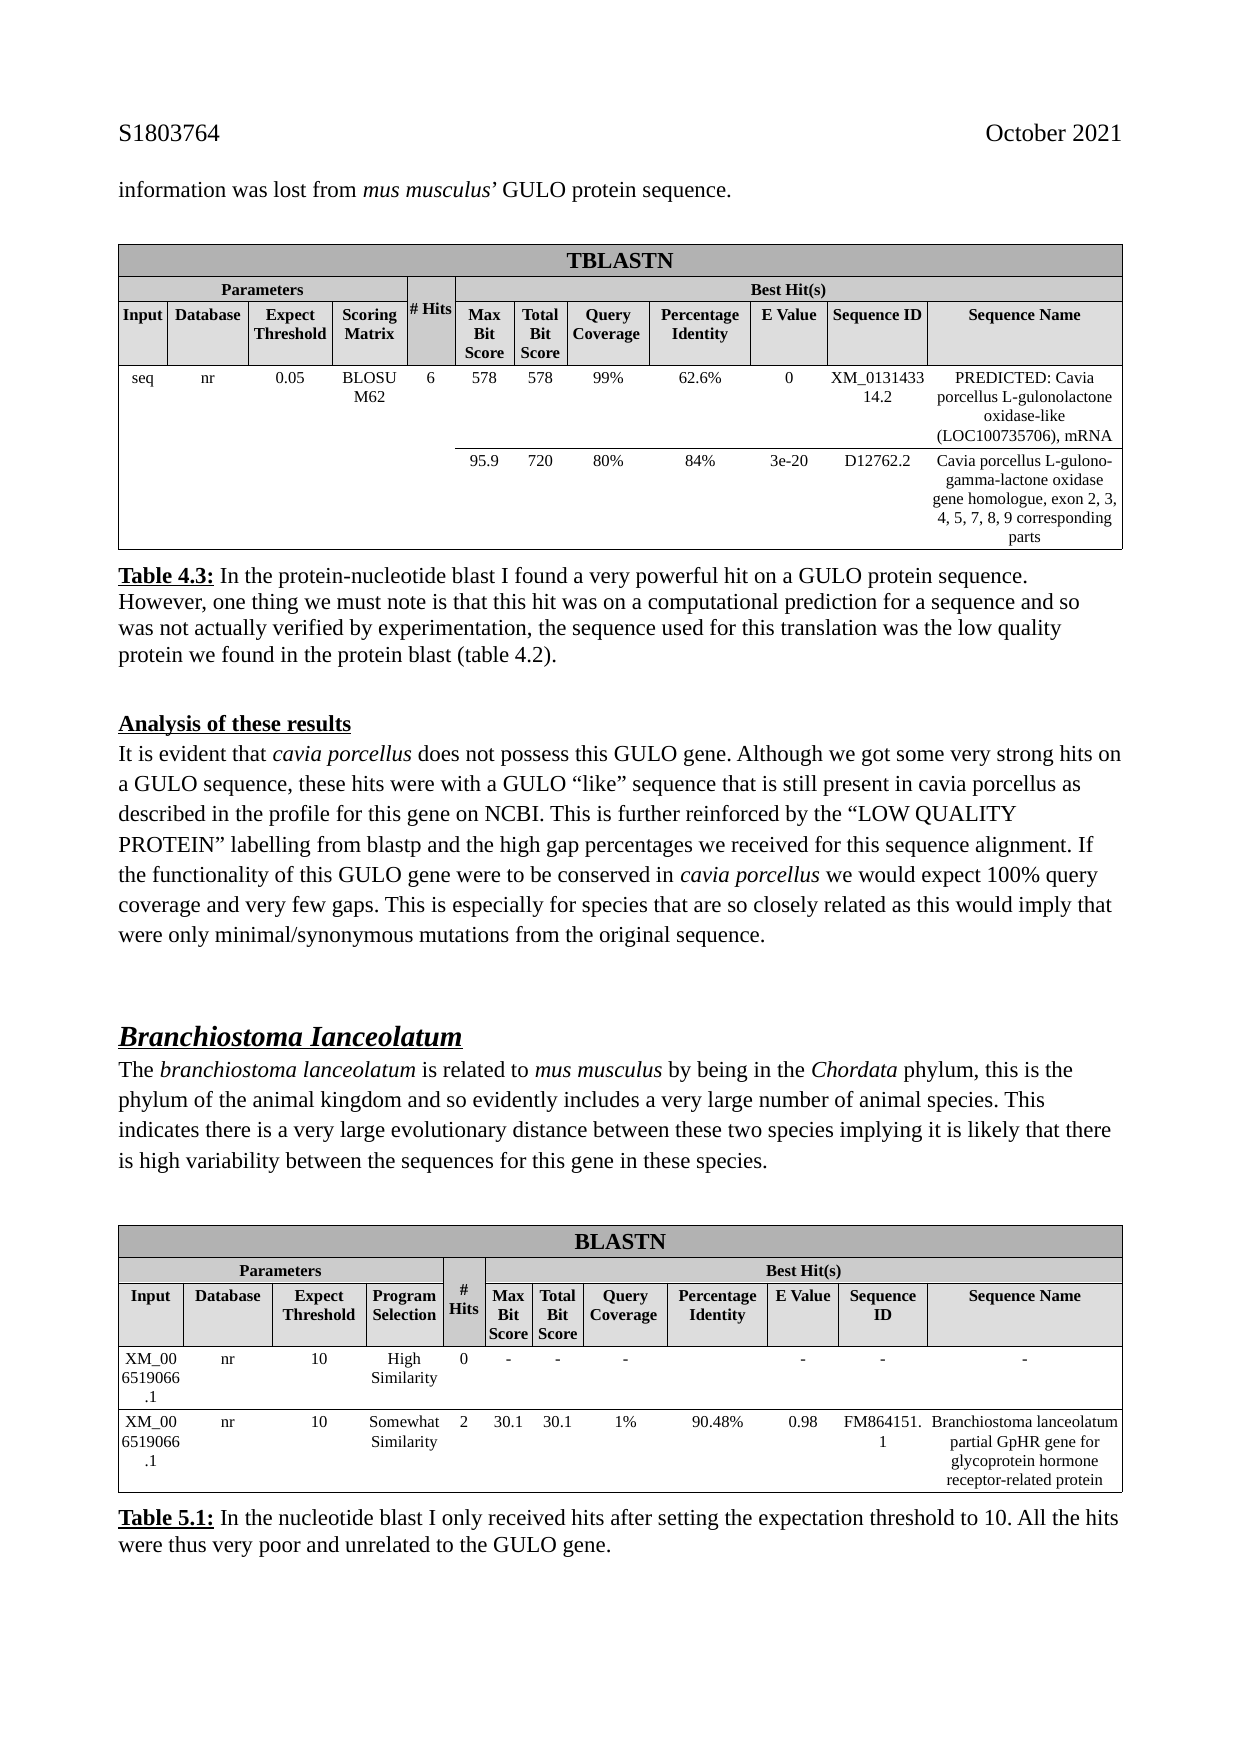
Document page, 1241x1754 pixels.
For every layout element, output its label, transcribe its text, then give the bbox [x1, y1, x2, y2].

table_cell nr [167, 366, 248, 549]
table_header BLASTN [119, 1226, 1122, 1257]
table_cell Sequence ID [828, 302, 927, 365]
table_cell 90.48% [668, 1410, 767, 1492]
table_cell 62.6% [650, 366, 750, 447]
table_cell Sequence Name [928, 302, 1122, 365]
table_cell seq [119, 366, 167, 549]
table_cell 80% [567, 449, 649, 549]
table_cell Somewhat Similarity [366, 1410, 443, 1492]
table_cell Percentage Identity [668, 1284, 767, 1346]
table_cell 30.1 [485, 1410, 532, 1492]
table_cell Max Bit Score [456, 302, 514, 365]
table_cell Sequence ID [839, 1284, 927, 1346]
table_cell 720 [514, 449, 567, 549]
text Table 5.1: In the nucleotide blast I only received hits after setting the expectation threshold to 10. All the hits were thus very poor and unrelated to the GULO gene. [118, 1504, 1122, 1586]
table_cell Cavia porcellus L-gulono-gamma-lactone oxidase gene homologue, exon 2, 3, 4, 5, 7, 8, 9 corresponding parts [927, 449, 1122, 549]
table_cell 84% [650, 449, 750, 549]
table_cell Percentage Identity [650, 302, 750, 365]
table_cell E Value [768, 1284, 838, 1346]
table_cell Database [168, 302, 248, 365]
table_cell E Value [751, 302, 827, 365]
table_cell Branchiostoma lanceolatum partial GpHR gene for glycoprotein hormone receptor-related protein [927, 1410, 1122, 1492]
table_cell nr [183, 1410, 272, 1492]
table_cell Input [119, 302, 167, 365]
table_cell 95.9 [455, 449, 514, 549]
table_cell Parameters [119, 1258, 443, 1282]
table_cell 0.98 [767, 1410, 838, 1492]
table_cell Best Hit(s) [486, 1258, 1122, 1282]
table_cell - [583, 1347, 667, 1409]
table_cell Scoring Matrix [333, 302, 407, 365]
table_cell XM_006519066.1 [119, 1410, 183, 1492]
table_cell XM_013143314.2 [828, 366, 927, 447]
table_cell - [927, 1347, 1122, 1409]
table_cell BLOSUM62 [332, 366, 407, 549]
table_cell 30.1 [532, 1410, 583, 1492]
table_cell Query Coverage [584, 1284, 667, 1346]
table_cell 10 [272, 1347, 366, 1409]
table_cell 0 [750, 366, 827, 447]
table_cell Query Coverage [568, 302, 649, 365]
table_cell [668, 1347, 767, 1409]
table_cell - [767, 1347, 838, 1409]
table_cell Max Bit Score [486, 1284, 532, 1346]
table_cell 578 [514, 366, 567, 447]
table_cell # Hits [444, 1258, 485, 1346]
table_cell # Hits [408, 277, 455, 365]
table_cell 2 [443, 1410, 485, 1492]
table_cell 6 [407, 366, 455, 549]
table_cell XM_006519066.1 [119, 1347, 183, 1409]
text Analysis of these results It is evident that cavia porcellus does not possess this GULO gene. Although we got some very strong hits on a GULO sequence, these hits were with a GULO “like” sequence that is still present in cavia porcellus as described in the profile for this gene on NCBI. This is further reinforced by the “LOW QUALITY PROTEIN” labelling from blastp and the high gap percentages we received for this sequence alignment. If the functionality of this GULO gene were to be conserved in cavia porcellus we would expect 100% query coverage and very few gaps. This is especially for species that are so closely related as this would imply that were only minimal/synonymous mutations from the original sequence. Branchiostoma Ianceolatum The branchiostoma lanceolatum is related to mus musculus by being in the Chordata phylum, this is the phylum of the animal kingdom and so evidently includes a very large number of animal species. This indicates there is a very large evolutionary distance between these two species implying it is likely that there is high variability between the sequences for this gene in these species. [118, 680, 1122, 1206]
table_cell 0.05 [248, 366, 332, 549]
table_cell Sequence Name [928, 1284, 1122, 1346]
table_cell Program Selection [367, 1284, 443, 1346]
table_cell 0 [443, 1347, 485, 1409]
table_cell - [532, 1347, 583, 1409]
text information was lost from mus musculus’ GULO protein sequence. [118, 176, 1122, 231]
table_cell Total Bit Score [533, 1284, 583, 1346]
table_cell 99% [567, 366, 649, 447]
table_cell 578 [455, 366, 514, 447]
table_cell - [838, 1347, 927, 1409]
table_cell Database [184, 1284, 272, 1346]
text Table 4.3: In the protein-nucleotide blast I found a very powerful hit on a GULO protein sequence. However, one thing we must note is that this hit was on a computational prediction for a sequence and so was not actually verified by experimentation, the sequence used for this translation was the low quality protein we found in the protein blast (table 4.2). [118, 562, 1122, 667]
table_header TBLASTN [119, 245, 1122, 276]
table_cell Total Bit Score [515, 302, 567, 365]
table_cell 10 [272, 1410, 366, 1492]
table_cell PREDICTED: Cavia porcellus L-gulonolactone oxidase-like (LOC100735706), mRNA [927, 366, 1122, 447]
table_cell D12762.2 [828, 449, 927, 549]
table_cell 3e-20 [750, 449, 827, 549]
table_cell FM864151.1 [838, 1410, 927, 1492]
table_cell High Similarity [366, 1347, 443, 1409]
table_cell - [485, 1347, 532, 1409]
table_cell 1% [583, 1410, 667, 1492]
table_cell Best Hit(s) [456, 277, 1122, 301]
table_cell Input [119, 1284, 183, 1346]
table_cell Parameters [119, 277, 407, 301]
table_cell Expect Threshold [273, 1284, 366, 1346]
table_cell Expect Threshold [249, 302, 332, 365]
table_cell nr [183, 1347, 272, 1409]
